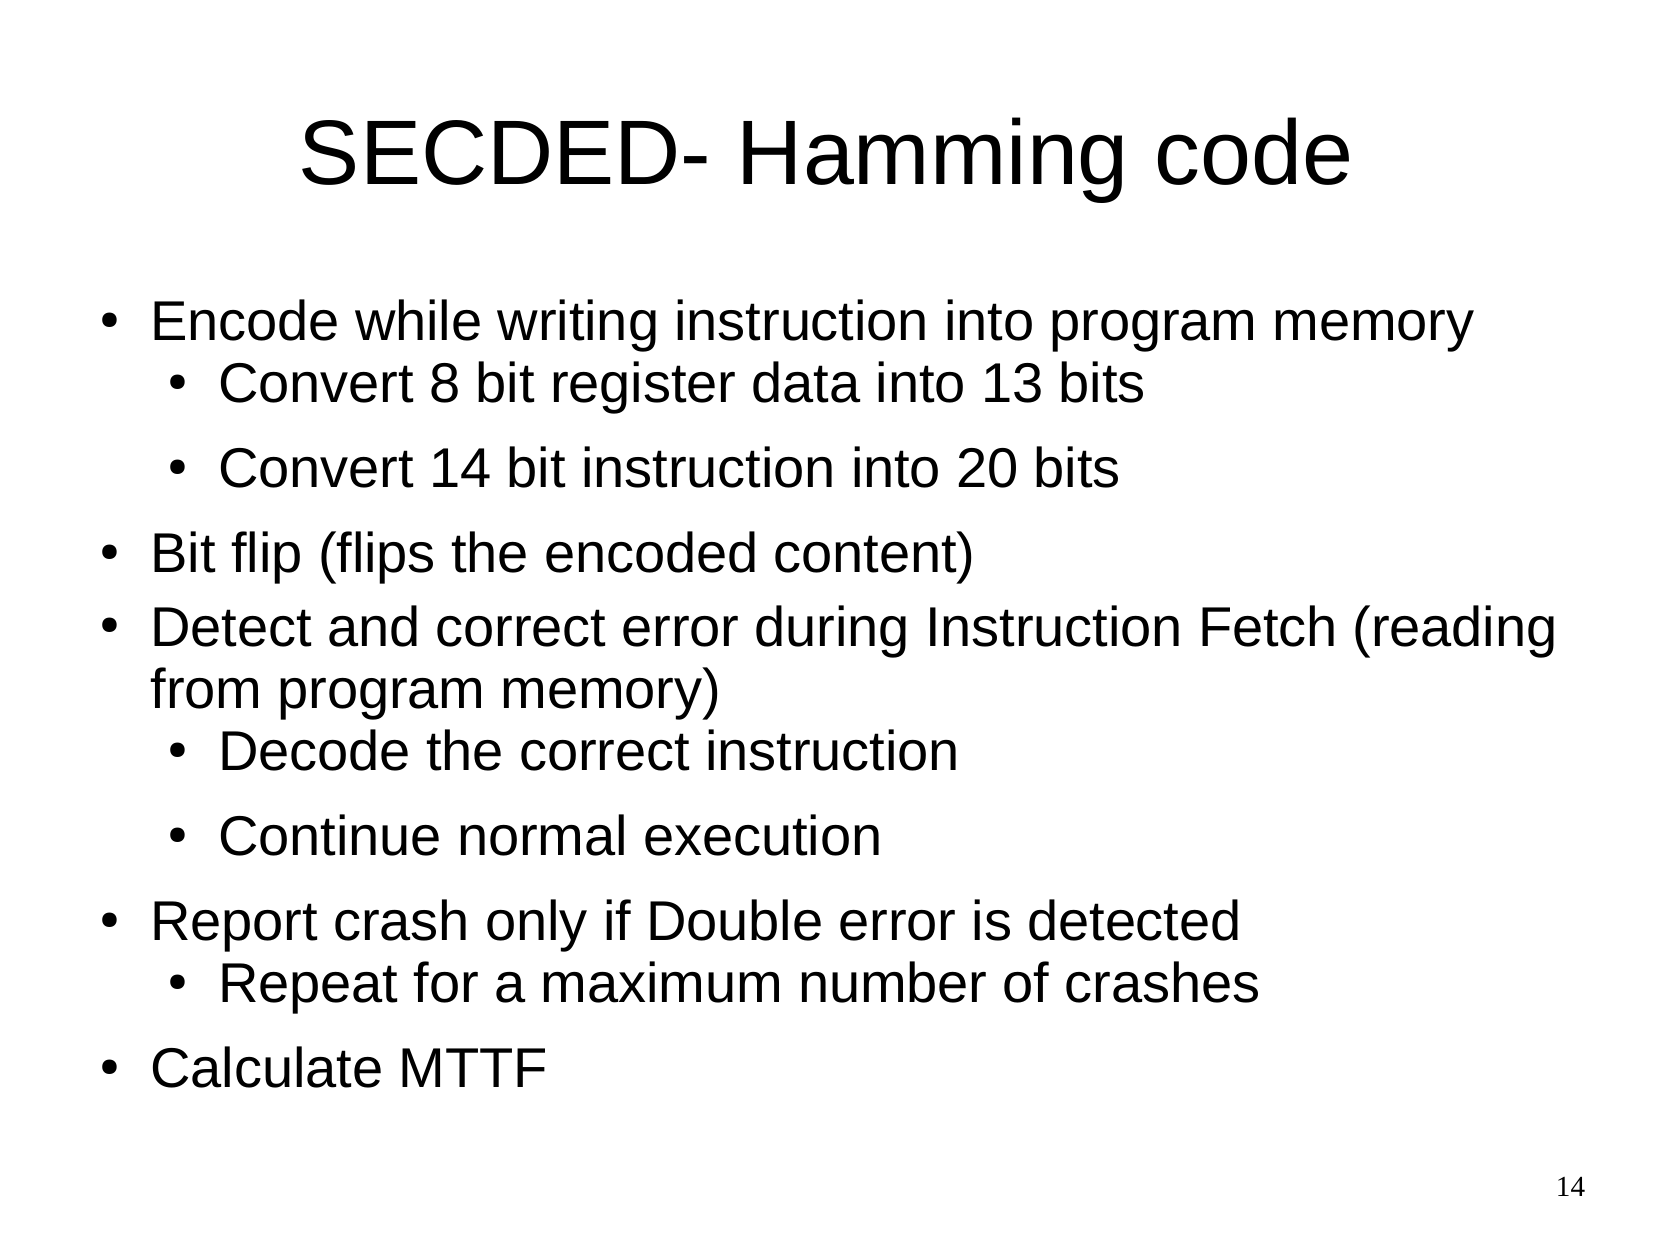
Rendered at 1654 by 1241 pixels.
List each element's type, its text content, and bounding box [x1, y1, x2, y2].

title SECDED- Hamming code [82, 49, 1571, 257]
list Encode while writing instruction into program memory Convert 8 bit register data into 13 bits Convert 14 bit instruction into 20 bits Bit flip (flips the encoded content) Detect and correct error during Instruction Fetch (reading from program memory) Decode the correct instruction Continue normal execution Report crash only if Double error is detected Repeat for a maximum number of crashes Calculate MTTF [82, 290, 1571, 1109]
